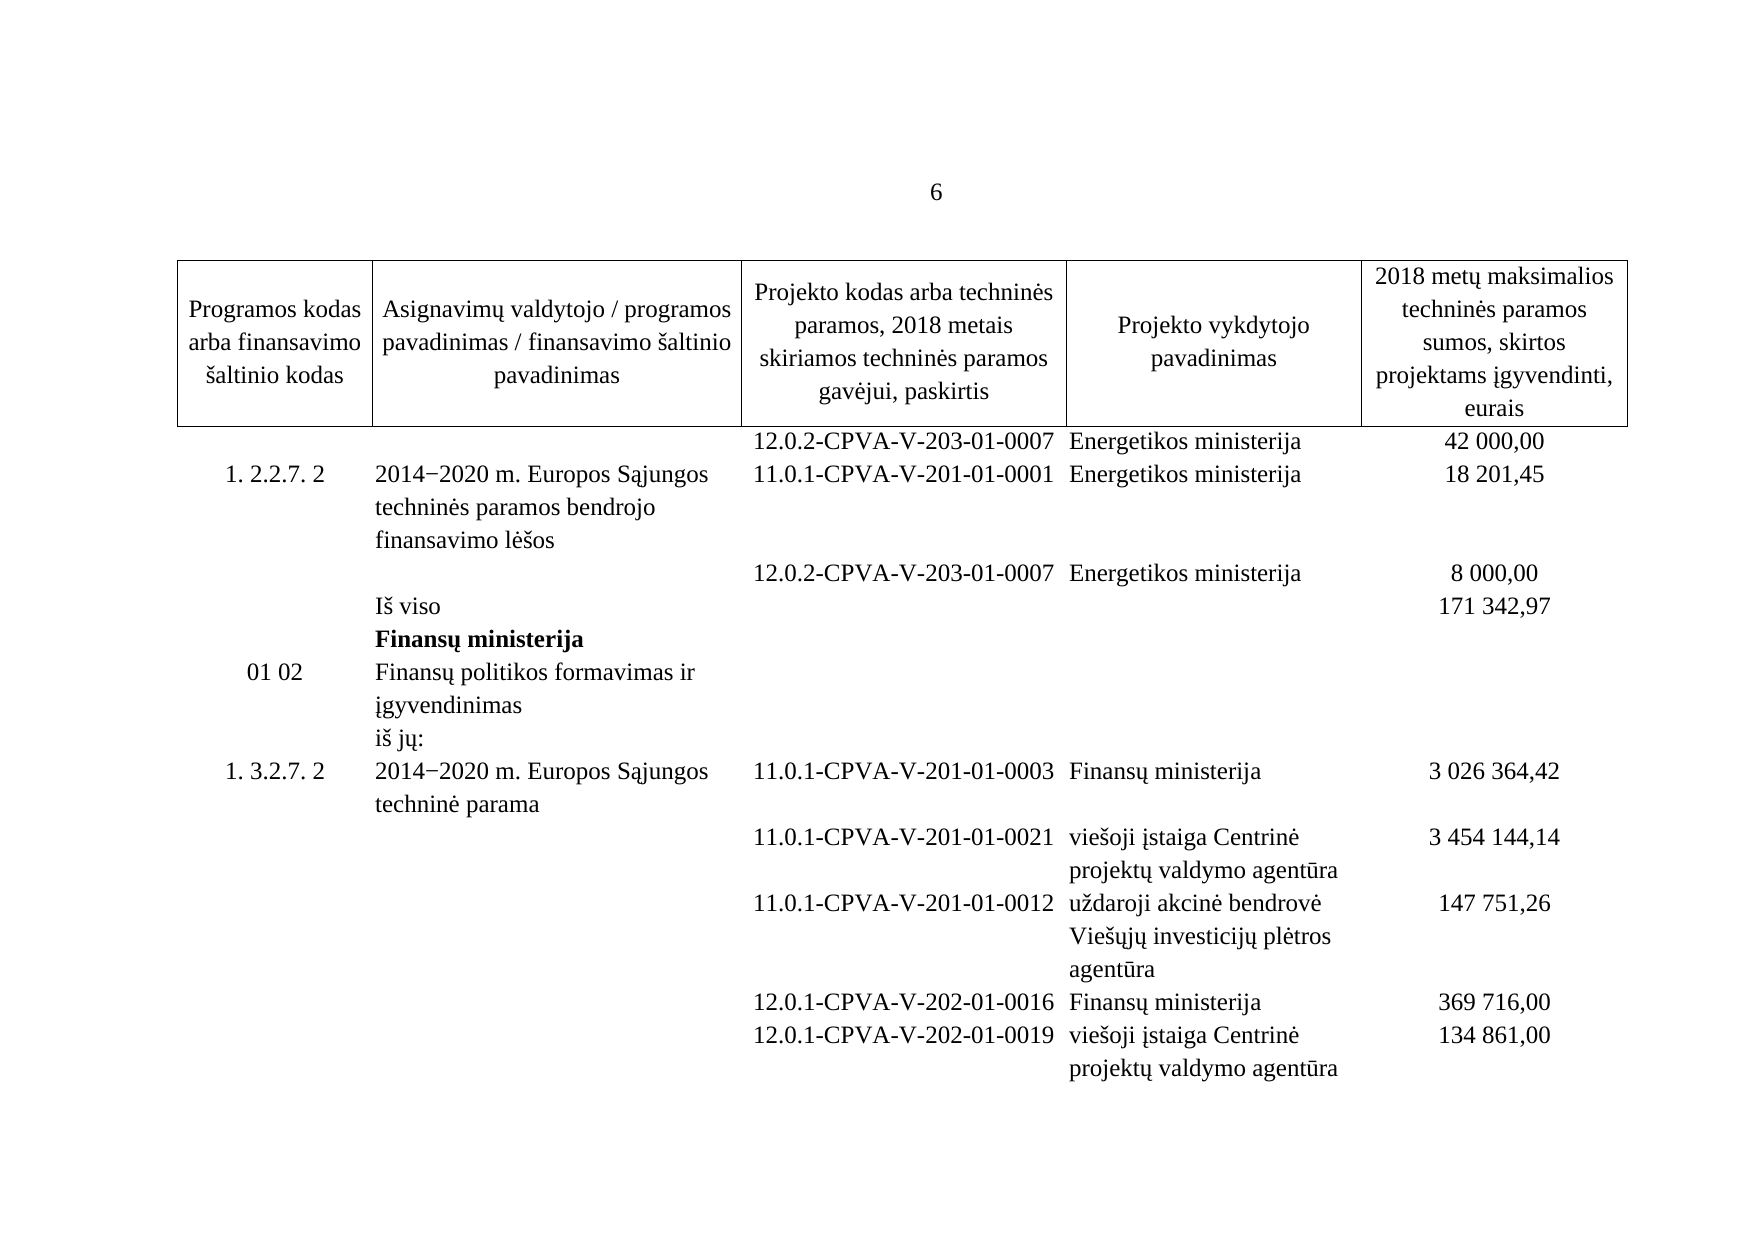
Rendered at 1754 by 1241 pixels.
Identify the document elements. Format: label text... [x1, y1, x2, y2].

table_cell [1361, 624, 1627, 657]
table_header Projekto kodas arba techninės paramos, 2018 metais skiriamos techninės paramos gavėjui, paskirtis [742, 261, 1066, 426]
table_cell 134 861,00 [1361, 1020, 1627, 1086]
table_cell 1. 3.2.7. 2 [177, 756, 372, 822]
table_cell [372, 888, 741, 987]
table_cell [372, 822, 741, 888]
table_cell [741, 657, 1066, 723]
table_cell 01 02 [177, 657, 372, 723]
table_header 2018 metų maksimalios techninės paramos sumos, skirtos projektams įgyvendinti, eurais [1362, 261, 1627, 426]
table_cell 12.0.1-CPVA-V-202-01-0016 [741, 987, 1066, 1020]
table_cell 147 751,26 [1361, 888, 1627, 987]
table_header Asignavimų valdytojo / programos pavadinimas / finansavimo šaltinio pavadinimas [373, 261, 741, 426]
table_cell [1066, 591, 1361, 624]
table_cell 3 026 364,42 [1361, 756, 1627, 822]
table_cell [1066, 624, 1361, 657]
table_cell [741, 723, 1066, 756]
table_cell [177, 591, 372, 624]
table_cell viešoji įstaiga Centrinė projektų valdymo agentūra [1066, 822, 1361, 888]
table_cell [177, 624, 372, 657]
table_cell 11.0.1-CPVA-V-201-01-0001 [741, 459, 1066, 558]
table_cell 1. 2.2.7. 2 [177, 459, 372, 558]
table_cell 2014−2020 m. Europos Sąjungos techninės paramos bendrojo finansavimo lėšos [372, 459, 741, 558]
table_cell 11.0.1-CPVA-V-201-01-0012 [741, 888, 1066, 987]
table_cell iš jų: [372, 723, 741, 756]
table_cell [372, 558, 741, 591]
table_cell 11.0.1-CPVA-V-201-01-0003 [741, 756, 1066, 822]
table_cell 2014−2020 m. Europos Sąjungos techninė parama [372, 756, 741, 822]
table_cell [741, 591, 1066, 624]
table_cell 171 342,97 [1361, 591, 1627, 624]
table_cell 8 000,00 [1361, 558, 1627, 591]
table_cell [1361, 657, 1627, 723]
table_cell Iš viso [372, 591, 741, 624]
table_cell [177, 558, 372, 591]
table_cell Energetikos ministerija [1066, 427, 1361, 459]
table_cell [372, 987, 741, 1020]
table_cell 18 201,45 [1361, 459, 1627, 558]
table_cell [1066, 723, 1361, 756]
table_cell Finansų ministerija [1066, 987, 1361, 1020]
table_cell [177, 987, 372, 1020]
table_cell [1066, 657, 1361, 723]
table_cell Finansų politikos formavimas ir įgyvendinimas [372, 657, 741, 723]
table_cell [741, 624, 1066, 657]
table_cell 369 716,00 [1361, 987, 1627, 1020]
table_cell 42 000,00 [1361, 427, 1627, 459]
table_cell 3 454 144,14 [1361, 822, 1627, 888]
table_cell [372, 1020, 741, 1086]
table_cell [177, 822, 372, 888]
table_cell 12.0.2-CPVA-V-203-01-0007 [741, 427, 1066, 459]
table_cell 12.0.1-CPVA-V-202-01-0019 [741, 1020, 1066, 1086]
table_cell Energetikos ministerija [1066, 558, 1361, 591]
table_cell Energetikos ministerija [1066, 459, 1361, 558]
table_header Programos kodas arba finansavimo šaltinio kodas [178, 261, 372, 426]
table_cell [177, 1020, 372, 1086]
table_cell uždaroji akcinė bendrovė Viešųjų investicijų plėtros agentūra [1066, 888, 1361, 987]
table_cell Finansų ministerija [372, 624, 741, 657]
table_cell viešoji įstaiga Centrinė projektų valdymo agentūra [1066, 1020, 1361, 1086]
table_cell [177, 723, 372, 756]
table_cell Finansų ministerija [1066, 756, 1361, 822]
table_header Projekto vykdytojo pavadinimas [1067, 261, 1361, 426]
table_cell 12.0.2-CPVA-V-203-01-0007 [741, 558, 1066, 591]
table_cell 11.0.1-CPVA-V-201-01-0021 [741, 822, 1066, 888]
table_cell [372, 427, 741, 459]
table_cell [177, 888, 372, 987]
table_cell [177, 427, 372, 459]
table_cell [1361, 723, 1627, 756]
